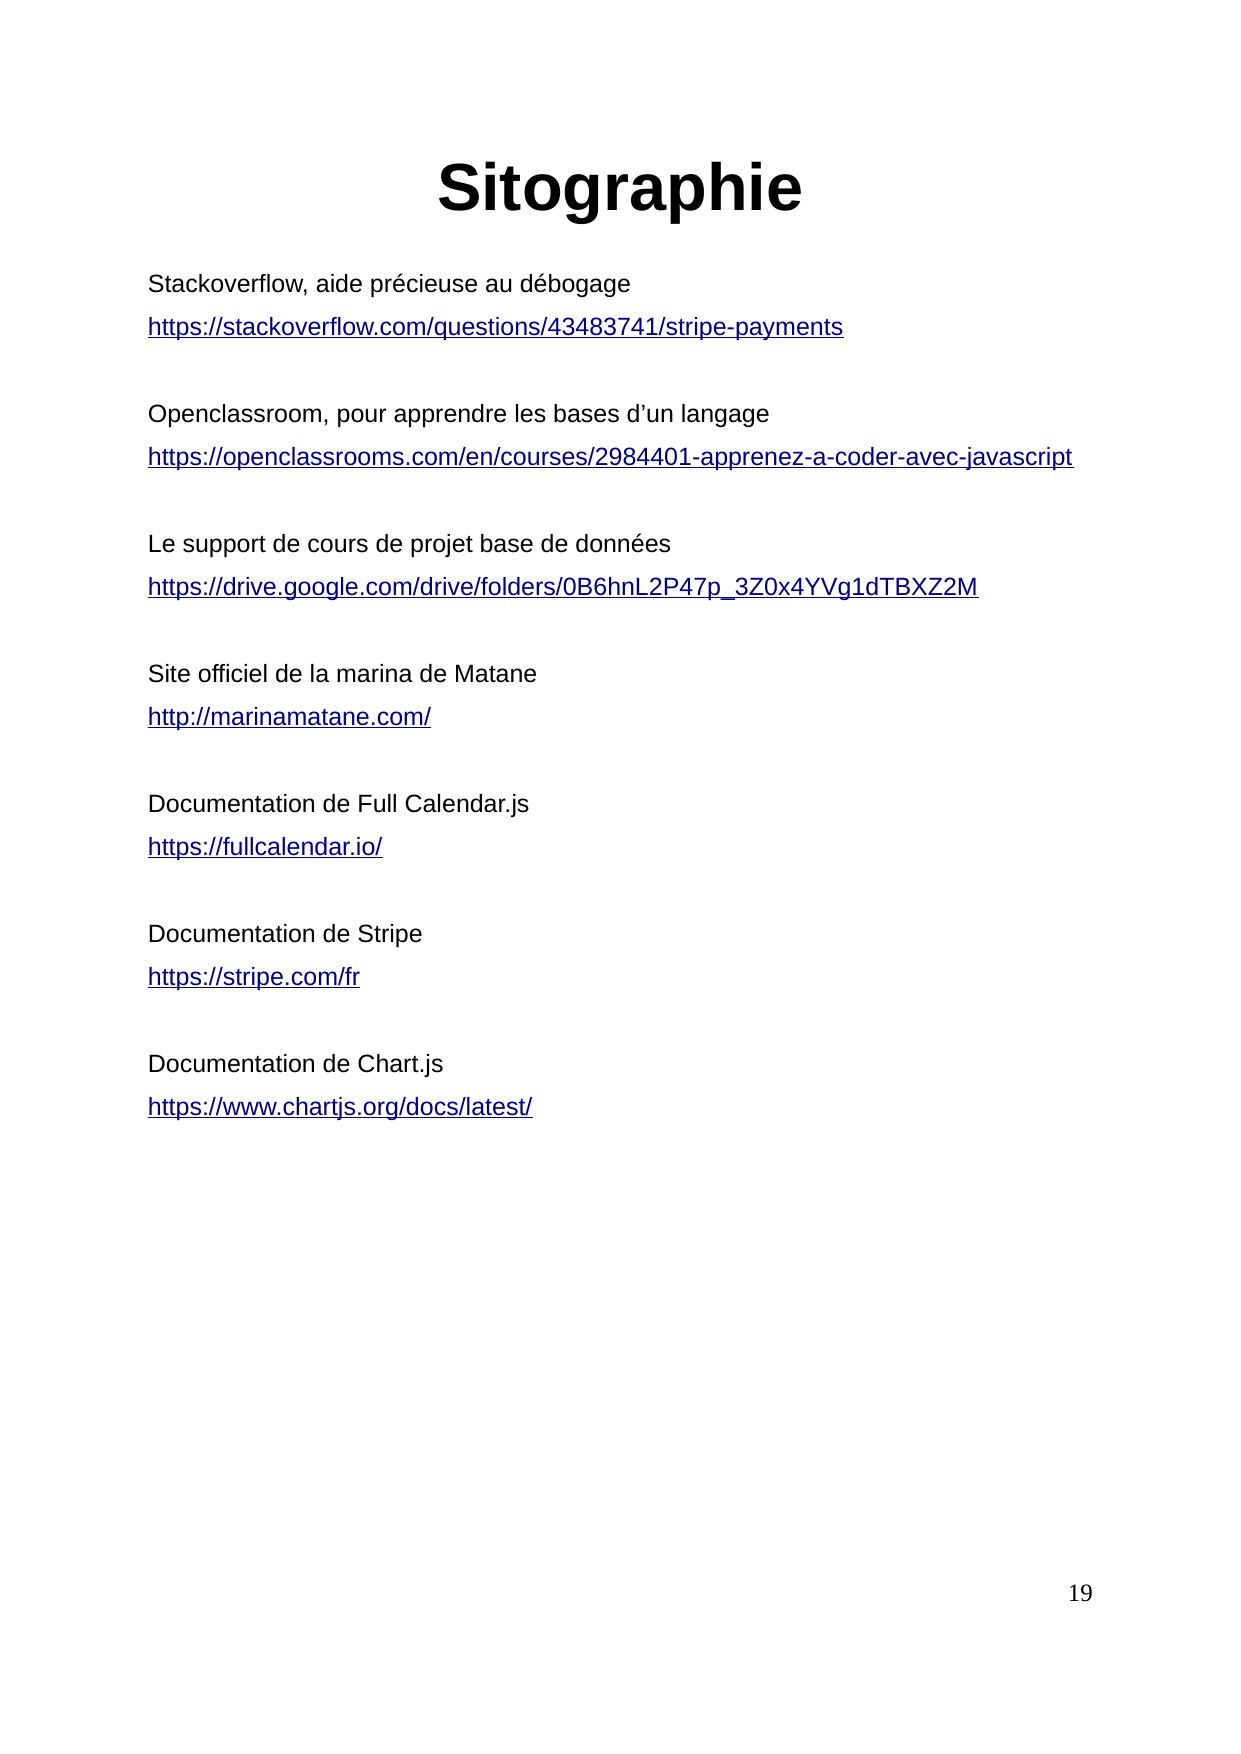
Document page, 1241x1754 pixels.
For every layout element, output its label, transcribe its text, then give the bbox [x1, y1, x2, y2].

text https://openclassrooms.com/en/courses/2984401-apprenez-a-coder-avec-javascript [148, 442, 1093, 471]
text https://stackoverflow.com/questions/43483741/stripe-payments [148, 312, 1093, 341]
text Site officiel de la marina de Matane [148, 658, 1093, 687]
text Stackoverflow, aide précieuse au débogage [148, 268, 1093, 297]
text https://stripe.com/fr [148, 962, 1093, 991]
text Openclassroom, pour apprendre les bases d’un langage [148, 398, 1093, 427]
text https://fullcalendar.io/ [148, 832, 1093, 861]
text Documentation de Stripe [148, 918, 1093, 947]
text https://www.chartjs.org/docs/latest/ [148, 1092, 1093, 1121]
text http://marinamatane.com/ [148, 702, 1093, 731]
text https://drive.google.com/drive/folders/0B6hnL2P47p_3Z0x4YVg1dTBXZ2M [148, 572, 1093, 601]
text Le support de cours de projet base de données [148, 528, 1093, 557]
subtitle Sitographie [148, 148, 1093, 224]
text Documentation de Full Calendar.js [148, 788, 1093, 817]
text Documentation de Chart.js [148, 1048, 1093, 1077]
